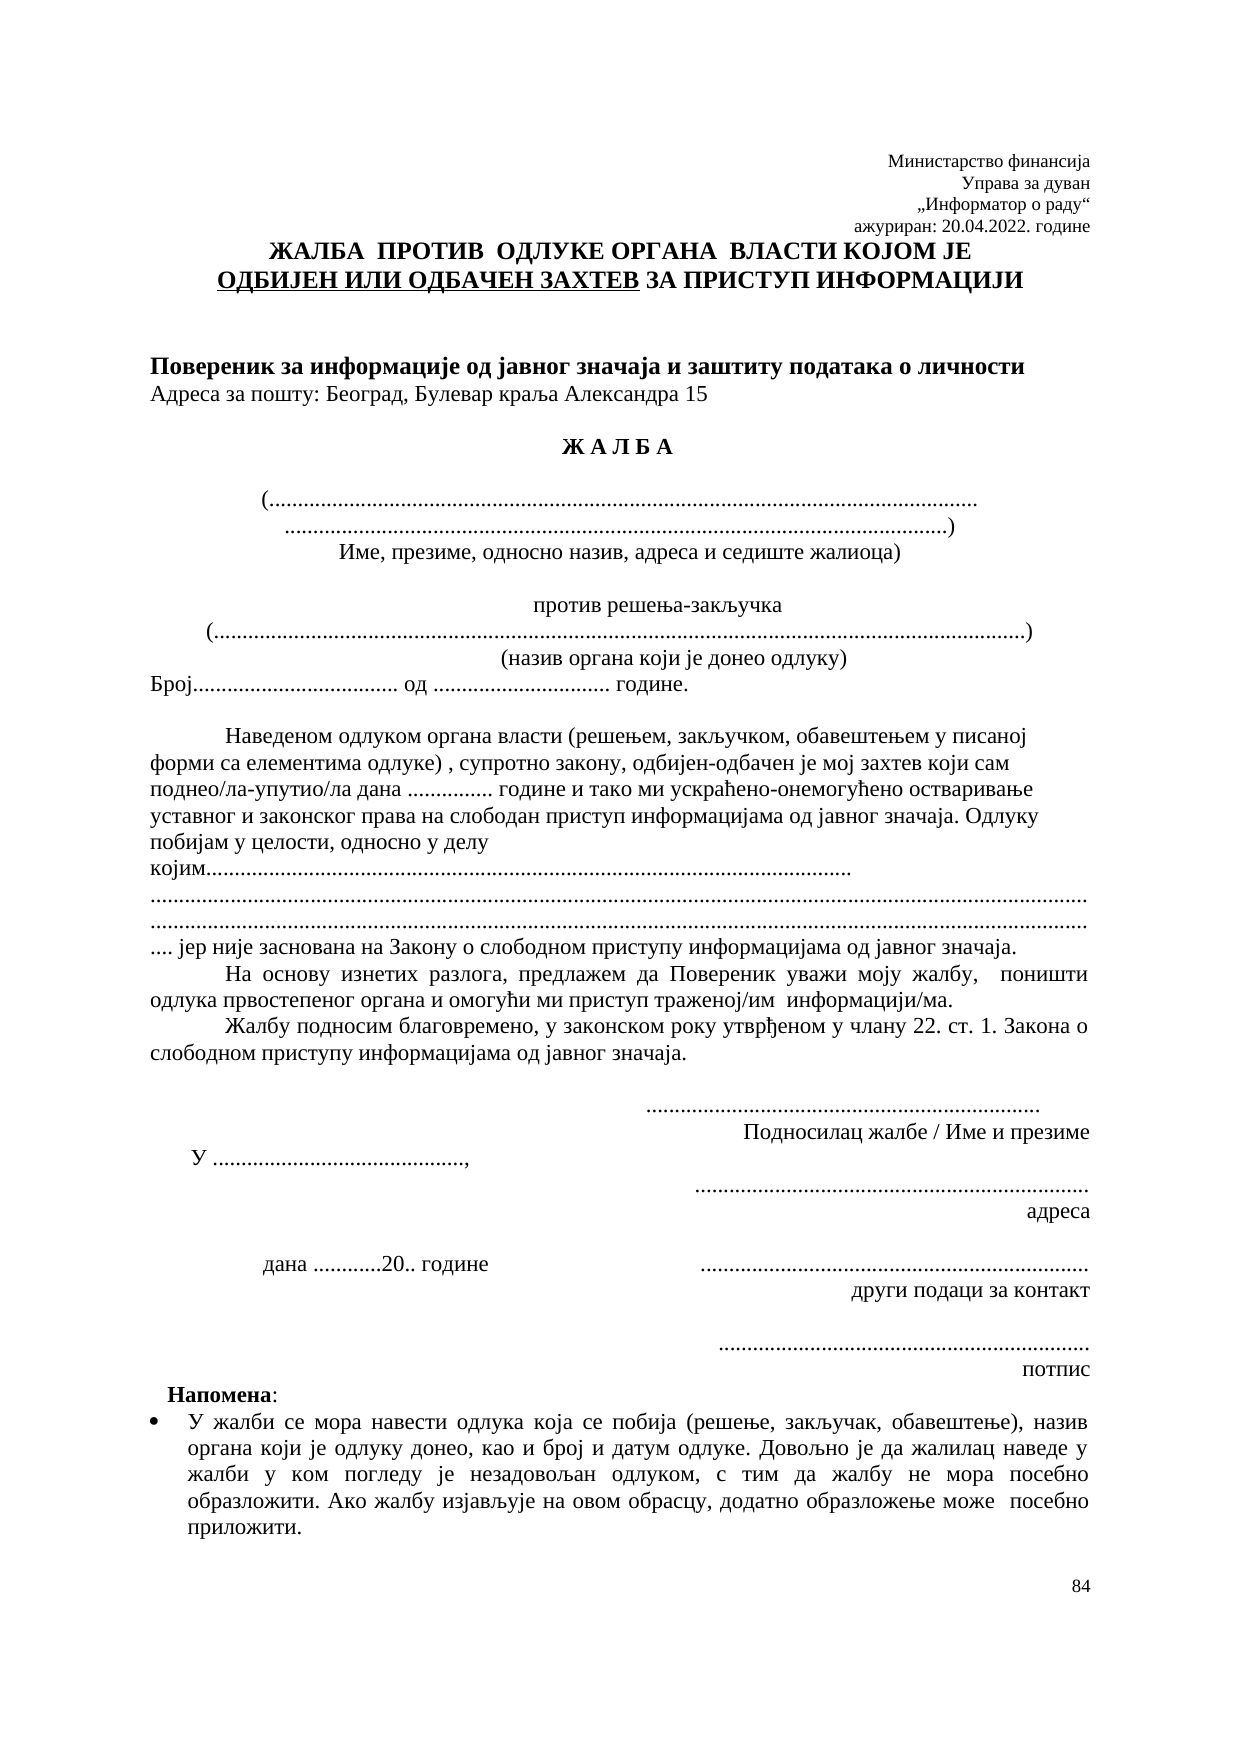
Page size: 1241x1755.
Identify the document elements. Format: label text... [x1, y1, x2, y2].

text ............................................................................................................................................................................................................................................................................................................................................ јер није заснована на Закону о слободном приступу информацијама од јавног значаја. [150, 881, 1090, 960]
text ..................................................................... [600, 1092, 1090, 1118]
text ОДБИЈЕН ИЛИ ОДБАЧЕН ЗАХТЕВ ЗА ПРИСТУП ИНФОРМАЦИЈИ [150, 265, 1090, 294]
text Име, презиме, односно назив, адреса и седиште жалиоца) [150, 538, 1090, 564]
text Подносилац жалбе / Име и презиме [675, 1118, 1090, 1144]
text против решења-закључка (..............................................................................................................................................) [150, 591, 1090, 643]
text Повереник за информације од јавног значаја и заштиту података о личности [150, 351, 1090, 380]
text На основу изнетих разлога, предлажем да Повереник уважи моју жалбу, поништи одлука првостепеног органа и омогући ми приступ траженој/им информацији/ма. [150, 960, 1090, 1012]
text Адреса за пошту: Београд, Булевар краља Александра 15 [150, 380, 1090, 406]
text Наведеном одлуком органа власти (решењем, закључком, обавештењем у писаној форми са елементима одлуке) , супротно закону, одбијен-одбачен је мој захтев који сам поднео/ла-упутио/ла дана ............... године и тако ми ускраћено-онемогућено остваривање уставног и законског права на слободан приступ информацијама од јавног значаја. Одлуку побијам у целости, односно у делу којим................................................................................................................. [150, 723, 1090, 881]
text Жалбу подносим благовремено, у законском року утврђеном у члану 22. ст. 1. Закона о слободном приступу информацијама од јавног значаја. [150, 1012, 1090, 1065]
text (............................................................................................................................ [150, 485, 1090, 512]
text адреса [150, 1197, 1090, 1223]
text ....................................................................................................................) [150, 512, 1090, 538]
text други подаци за контакт [675, 1276, 1090, 1302]
text Број.................................... од ............................... године. [150, 670, 1090, 696]
list У жалби се мора навести одлука која се побија (решење, закључак, обавештење), назив органа који је одлуку донео, као и број и датум одлуке. Довољно је да жалилац наведе у жалби у ком погледу је незадовољан одлуком, с тим да жалбу не мора посебно образложити. Ако жалбу изјављује на овом обрасцу, додатно образложење може посебно приложити. [150, 1408, 1090, 1539]
text ................................................................. потпис [675, 1329, 1090, 1381]
text (назив органа који је донео одлуку) [150, 643, 1090, 670]
text Напомена: [150, 1381, 1090, 1408]
text ЖАЛБА ПРОТИВ ОДЛУКЕ ОРГАНА ВЛАСТИ КОЈОМ ЈЕ [150, 236, 1090, 265]
text Ж А Л Б А [150, 433, 1090, 459]
text дана ............20.. године .................................................................... [150, 1250, 1090, 1276]
text У ............................................, ..................................................................... [150, 1144, 1090, 1197]
